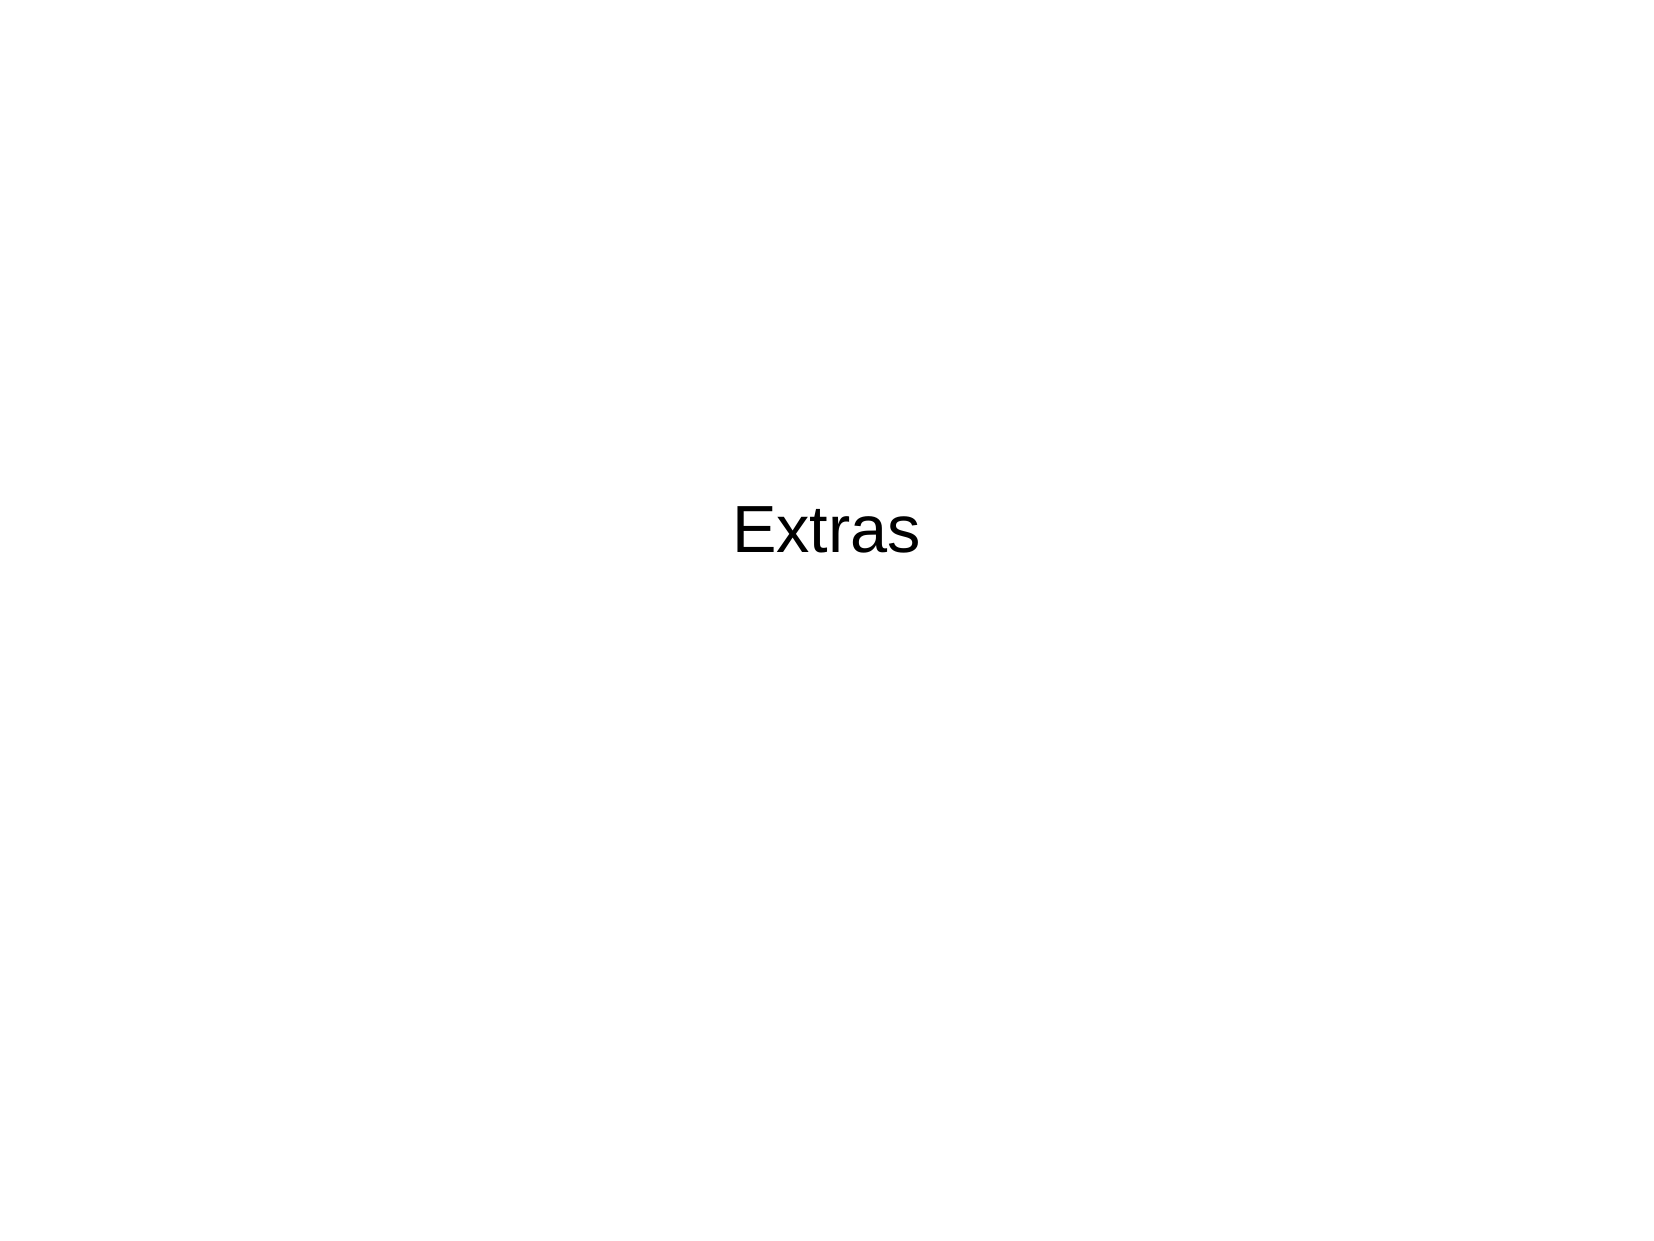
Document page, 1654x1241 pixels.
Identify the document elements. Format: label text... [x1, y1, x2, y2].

subtitle Extras [82, 49, 1571, 1010]
